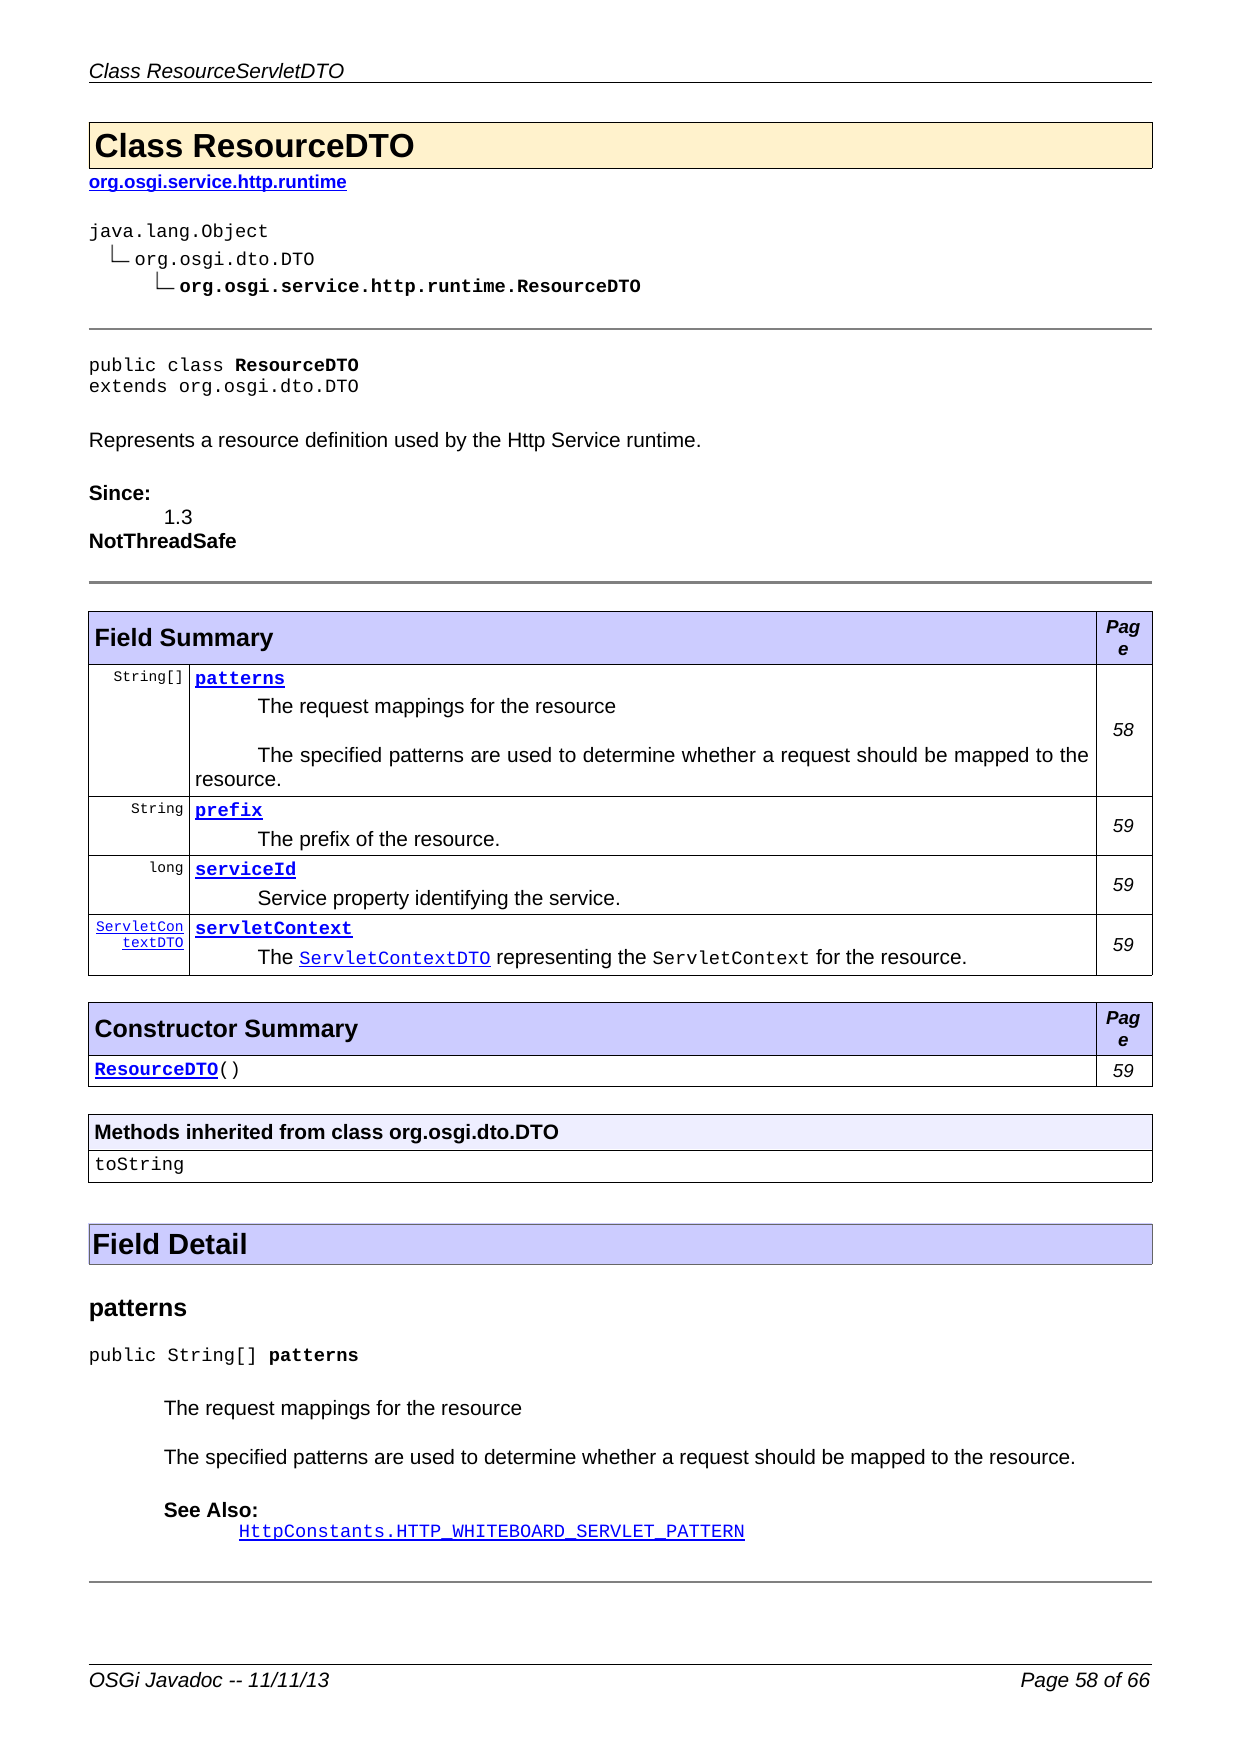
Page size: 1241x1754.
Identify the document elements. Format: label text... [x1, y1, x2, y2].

table_cell String[] [89, 665, 189, 796]
text NotThreadSafe [88, 528, 1152, 552]
table_cell patterns The request mappings for the resource The specified patterns are used to determine whether a request should be mapped to the resource. [190, 665, 1096, 796]
text The specified patterns are used to determine whether a request should be mapped to the resource. [163, 1445, 1152, 1469]
table_cell long [89, 856, 189, 914]
table_cell [1097, 797, 1152, 855]
table_cell [1097, 856, 1152, 914]
table_cell ServletContextDTO [89, 915, 189, 974]
picture [156, 270, 180, 293]
table_header Methods inherited from class org.osgi.dto.DTO [89, 1115, 1152, 1149]
subtitle Class ResourceDTO [90, 123, 1152, 168]
text org.osgi.service.http.runtime [88, 171, 1152, 193]
table_cell [1097, 665, 1152, 796]
subtitle patterns [88, 1293, 1152, 1321]
text java.lang.Object [88, 222, 1152, 243]
table_cell serviceId Service property identifying the service. [190, 856, 1096, 914]
table_cell [1097, 1056, 1152, 1086]
table_header Page [1097, 1003, 1152, 1055]
table_cell String [89, 797, 189, 855]
subtitle Field Detail [90, 1225, 1152, 1264]
text org.osgi.dto.DTO [88, 243, 1152, 271]
text Represents a resource definition used by the Http Service runtime. [88, 427, 1152, 451]
table_header Field Summary [89, 612, 1096, 664]
text See Also: [163, 1498, 1152, 1522]
table_cell ResourceDTO() [89, 1056, 1096, 1086]
table_cell prefix The prefix of the resource. [190, 797, 1096, 855]
picture [111, 243, 135, 266]
text public String[] patterns [88, 1346, 1152, 1367]
text Since: [88, 481, 1152, 504]
table_header Constructor Summary [89, 1003, 1096, 1055]
text HttpConstants.HTTP_WHITEBOARD_SERVLET_PATTERN [238, 1522, 1152, 1543]
table_cell servletContext The ServletContextDTO representing the ServletContext for the resource. [190, 915, 1096, 974]
table_cell toString [89, 1151, 1152, 1182]
table_header Page [1097, 612, 1152, 664]
text public class ResourceDTO [88, 356, 1152, 377]
text extends org.osgi.dto.DTO [88, 377, 1152, 398]
table_cell [1097, 915, 1152, 974]
text 1.3 [163, 504, 1152, 528]
text org.osgi.service.http.runtime.ResourceDTO [88, 271, 1152, 298]
text The request mappings for the resource [163, 1396, 1152, 1420]
